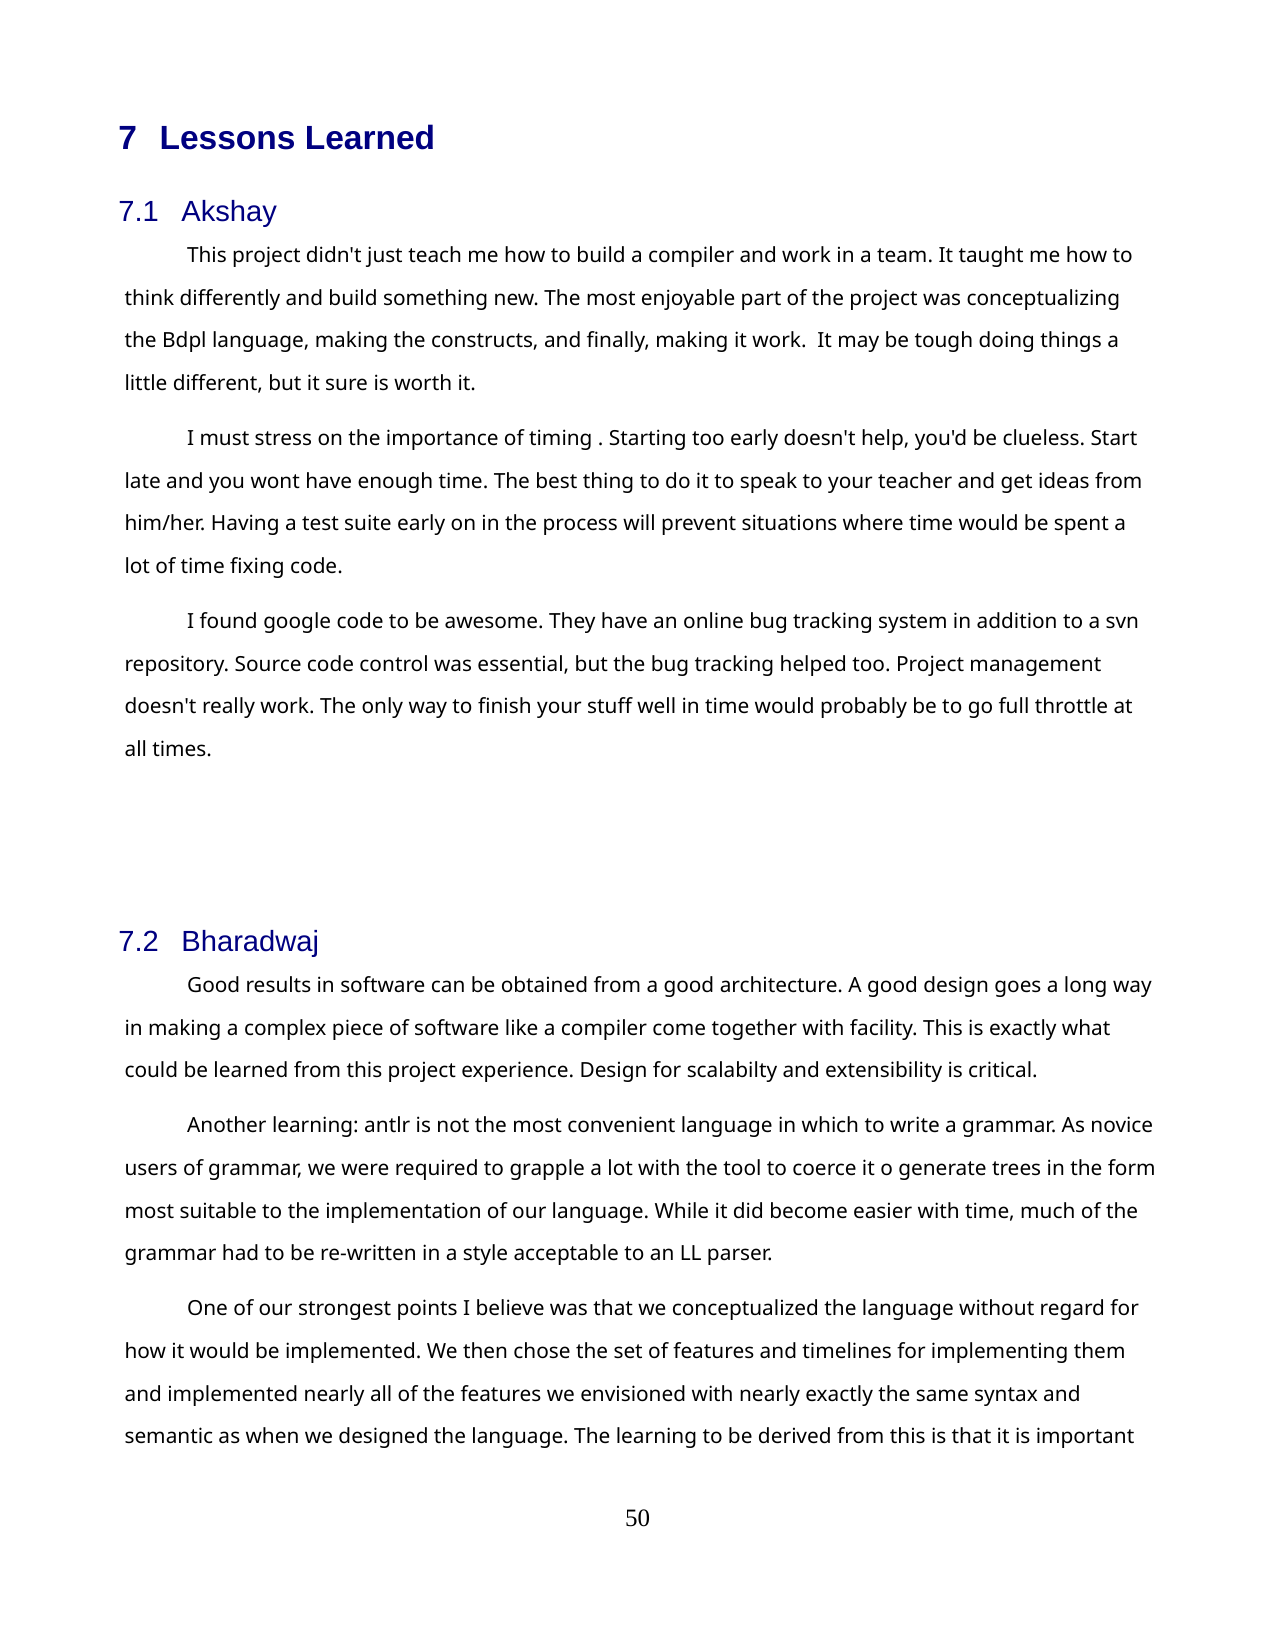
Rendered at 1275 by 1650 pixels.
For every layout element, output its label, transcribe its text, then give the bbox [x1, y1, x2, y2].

subtitle Bharadwaj [118, 924, 1157, 958]
subtitle Lessons Learned [118, 118, 1157, 157]
text I found google code to be awesome. They have an online bug tracking system in addition to a svn repository. Source code control was essential, but the bug tracking helped too. Project management doesn't really work. The only way to finish your stuff well in time would probably be to go full throttle at all times. [124, 606, 1157, 762]
subtitle Akshay [118, 194, 1157, 228]
text Another learning: antlr is not the most convenient language in which to write a grammar. As novice users of grammar, we were required to grapple a lot with the tool to coerce it o generate trees in the form most suitable to the implementation of our language. While it did become easier with time, much of the grammar had to be re-written in a style acceptable to an LL parser. [124, 1111, 1157, 1267]
text Good results in software can be obtained from a good architecture. A good design goes a long way in making a complex piece of software like a compiler come together with facility. This is exactly what could be learned from this project experience. Design for scalabilty and extensibility is critical. [124, 970, 1157, 1084]
text This project didn't just teach me how to build a compiler and work in a team. It taught me how to think differently and build something new. The most enjoyable part of the project was conceptualizing the Bdpl language, making the constructs, and finally, making it work. It may be tough doing things a little different, but it sure is worth it. [124, 240, 1157, 397]
text I must stress on the importance of timing . Starting too early doesn't help, you'd be clueless. Start late and you wont have enough time. The best thing to do it to speak to your teacher and get ideas from him/her. Having a test suite early on in the process will prevent situations where time would be spent a lot of time fixing code. [124, 423, 1157, 579]
text One of our strongest points I believe was that we conceptualized the language without regard for how it would be implemented. We then chose the set of features and timelines for implementing them and implemented nearly all of the features we envisioned with nearly exactly the same syntax and semantic as when we designed the language. The learning to be derived from this is that it is important [124, 1293, 1157, 1450]
